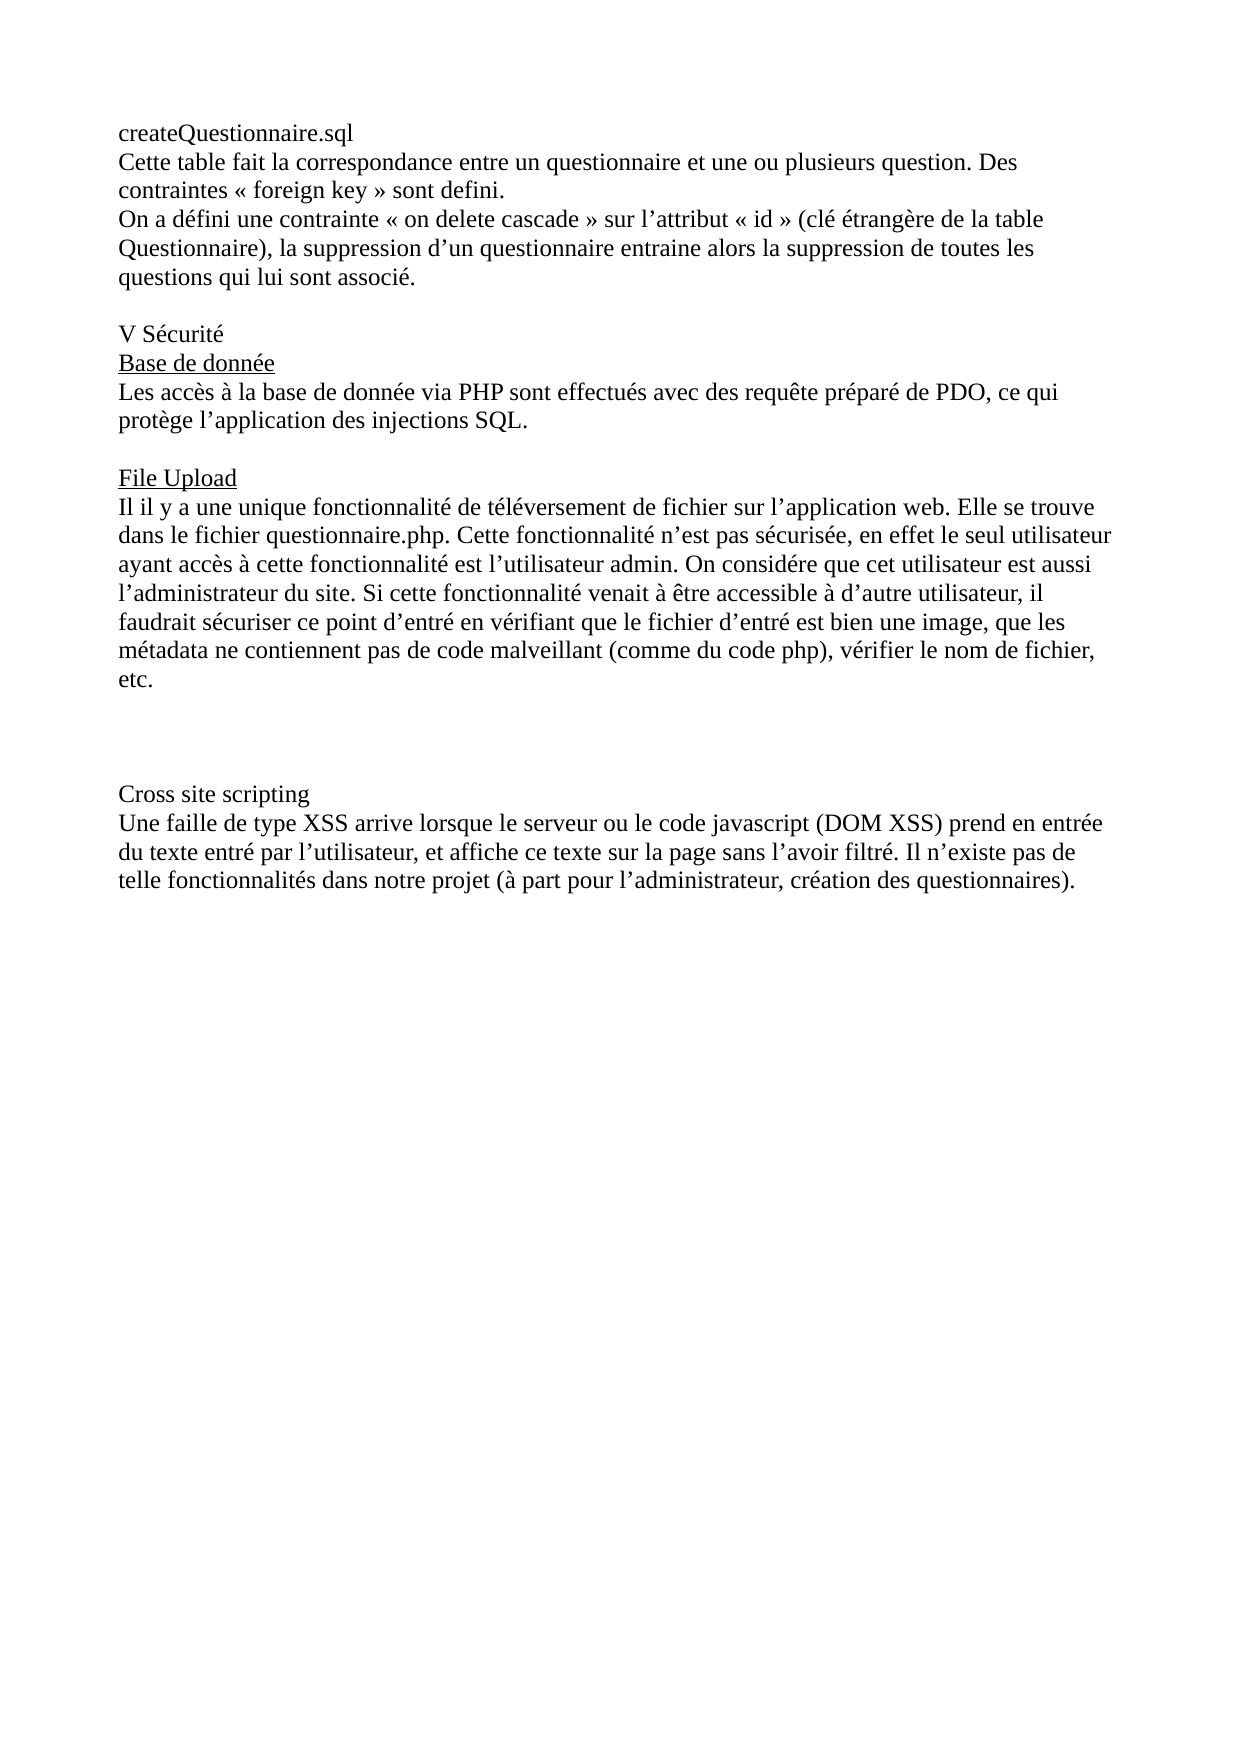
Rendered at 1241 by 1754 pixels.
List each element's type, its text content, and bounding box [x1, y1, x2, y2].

text Les accès à la base de donnée via PHP sont effectués avec des requête préparé de PDO, ce qui protège l’application des injections SQL. [118, 377, 1122, 434]
text Base de donnée [118, 348, 1122, 377]
text On a défini une contrainte « on delete cascade » sur l’attribut « id » (clé étrangère de la table Questionnaire), la suppression d’un questionnaire entraine alors la suppression de toutes les questions qui lui sont associé. [118, 204, 1122, 291]
text Cross site scripting [118, 779, 1122, 808]
text Cette table fait la correspondance entre un questionnaire et une ou plusieurs question. Des contraintes « foreign key » sont defini. [118, 147, 1122, 204]
text V Sécurité [118, 319, 1122, 348]
text createQuestionnaire.sql [118, 118, 1122, 147]
text Il il y a une unique fonctionnalité de téléversement de fichier sur l’application web. Elle se trouve dans le fichier questionnaire.php. Cette fonctionnalité n’est pas sécurisée, en effet le seul utilisateur ayant accès à cette fonctionnalité est l’utilisateur admin. On considére que cet utilisateur est aussi l’administrateur du site. Si cette fonctionnalité venait à être accessible à d’autre utilisateur, il faudrait sécuriser ce point d’entré en vérifiant que le fichier d’entré est bien une image, que les métadata ne contiennent pas de code malveillant (comme du code php), vérifier le nom de fichier, etc. [118, 492, 1122, 693]
text File Upload [118, 463, 1122, 492]
text Une faille de type XSS arrive lorsque le serveur ou le code javascript (DOM XSS) prend en entrée du texte entré par l’utilisateur, et affiche ce texte sur la page sans l’avoir filtré. Il n’existe pas de telle fonctionnalités dans notre projet (à part pour l’administrateur, création des questionnaires). [118, 808, 1122, 894]
